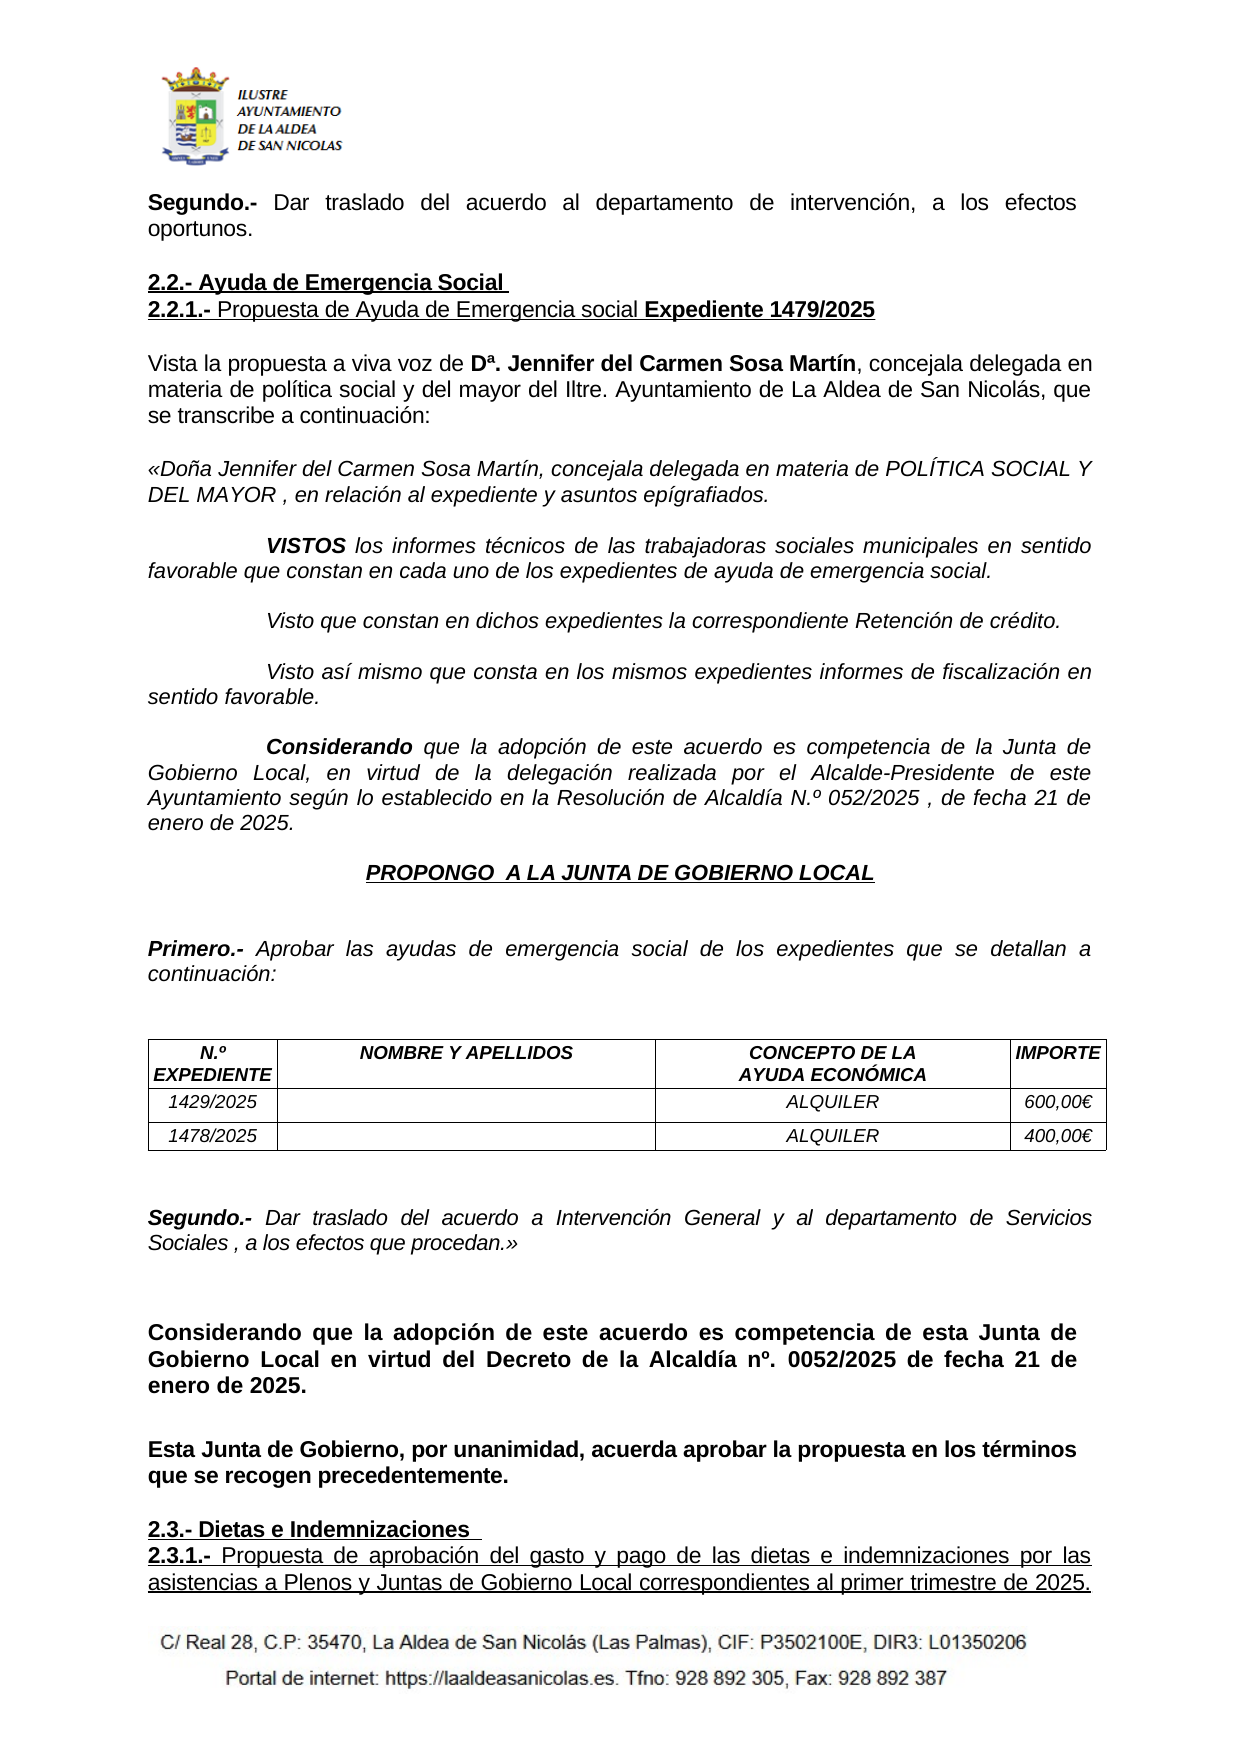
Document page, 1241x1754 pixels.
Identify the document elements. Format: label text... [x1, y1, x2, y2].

text Considerando que la adopción de este acuerdo es competencia de la Junta de Gobierno Local, en virtud de la delegación realizada por el Alcalde-Presidente de este Ayuntamiento según lo establecido en la Resolución de Alcaldía N.º 052/2025 , de fecha 21 de enero de 2025. [148, 734, 1093, 835]
table_cell 600,00€ [1011, 1089, 1106, 1122]
table_header N.º EXPEDIENTE [149, 1040, 277, 1088]
text Considerando que la adopción de este acuerdo es competencia de esta Junta de Gobierno Local en virtud del Decreto de la Alcaldía nº. 0052/2025 de fecha 21 de enero de 2025. [148, 1319, 1078, 1398]
text Visto así mismo que consta en los mismos expedientes informes de fiscalización en sentido favorable. [148, 659, 1093, 709]
table_header IMPORTE [1011, 1040, 1106, 1088]
picture [148, 1626, 1034, 1694]
text 2.3.- Dietas e Indemnizaciones [148, 1516, 1093, 1542]
text Esta Junta de Gobierno, por unanimidad, acuerda aprobar la propuesta en los términos que se recogen precedentemente. [148, 1436, 1078, 1489]
table_cell 1478/2025 [149, 1123, 277, 1149]
text 2.2.1.- Propuesta de Ayuda de Emergencia social Expediente 1479/2025 [148, 296, 1093, 322]
text Vista la propuesta a viva voz de Dª. Jennifer del Carmen Sosa Martín, concejala delegada en materia de política social y del mayor del Iltre. Ayuntamiento de La Aldea de San Nicolás, que se transcribe a continuación: [148, 350, 1093, 429]
table_cell [278, 1089, 655, 1122]
table_cell 400,00€ [1011, 1123, 1106, 1149]
text PROPONGO A LA JUNTA DE GOBIERNO LOCAL [148, 860, 1093, 886]
text Segundo.- Dar traslado del acuerdo al departamento de intervención, a los efectos oportunos. [148, 188, 1078, 241]
text «Doña Jennifer del Carmen Sosa Martín, concejala delegada en materia de POLÍTICA SOCIAL Y DEL MAYOR , en relación al expediente y asuntos epígrafiados. [148, 456, 1093, 507]
table_cell 1429/2025 [149, 1089, 277, 1122]
table_header CONCEPTO DE LA AYUDA ECONÓMICA [656, 1040, 1010, 1088]
text 2.2.- Ayuda de Emergencia Social [148, 269, 1093, 295]
text Visto que constan en dichos expedientes la correspondiente Retención de crédito. [148, 608, 1093, 633]
table_cell ALQUILER [656, 1123, 1010, 1149]
table_header NOMBRE Y APELLIDOS [278, 1040, 655, 1088]
text 2.3.1.- Propuesta de aprobación del gasto y pago de las dietas e indemnizaciones por las asistencias a Plenos y Juntas de Gobierno Local correspondientes al primer trimestre de 2025. [148, 1542, 1093, 1595]
table_cell ALQUILER [656, 1089, 1010, 1122]
text Primero.- Aprobar las ayudas de emergencia social de los expedientes que se detallan a continuación: [148, 936, 1093, 986]
picture [148, 59, 358, 173]
text VISTOS los informes técnicos de las trabajadoras sociales municipales en sentido favorable que constan en cada uno de los expedientes de ayuda de emergencia social. [148, 533, 1093, 583]
text Segundo.- Dar traslado del acuerdo a Intervención General y al departamento de Servicios Sociales , a los efectos que procedan.» [148, 1205, 1093, 1255]
table_cell [278, 1123, 655, 1149]
